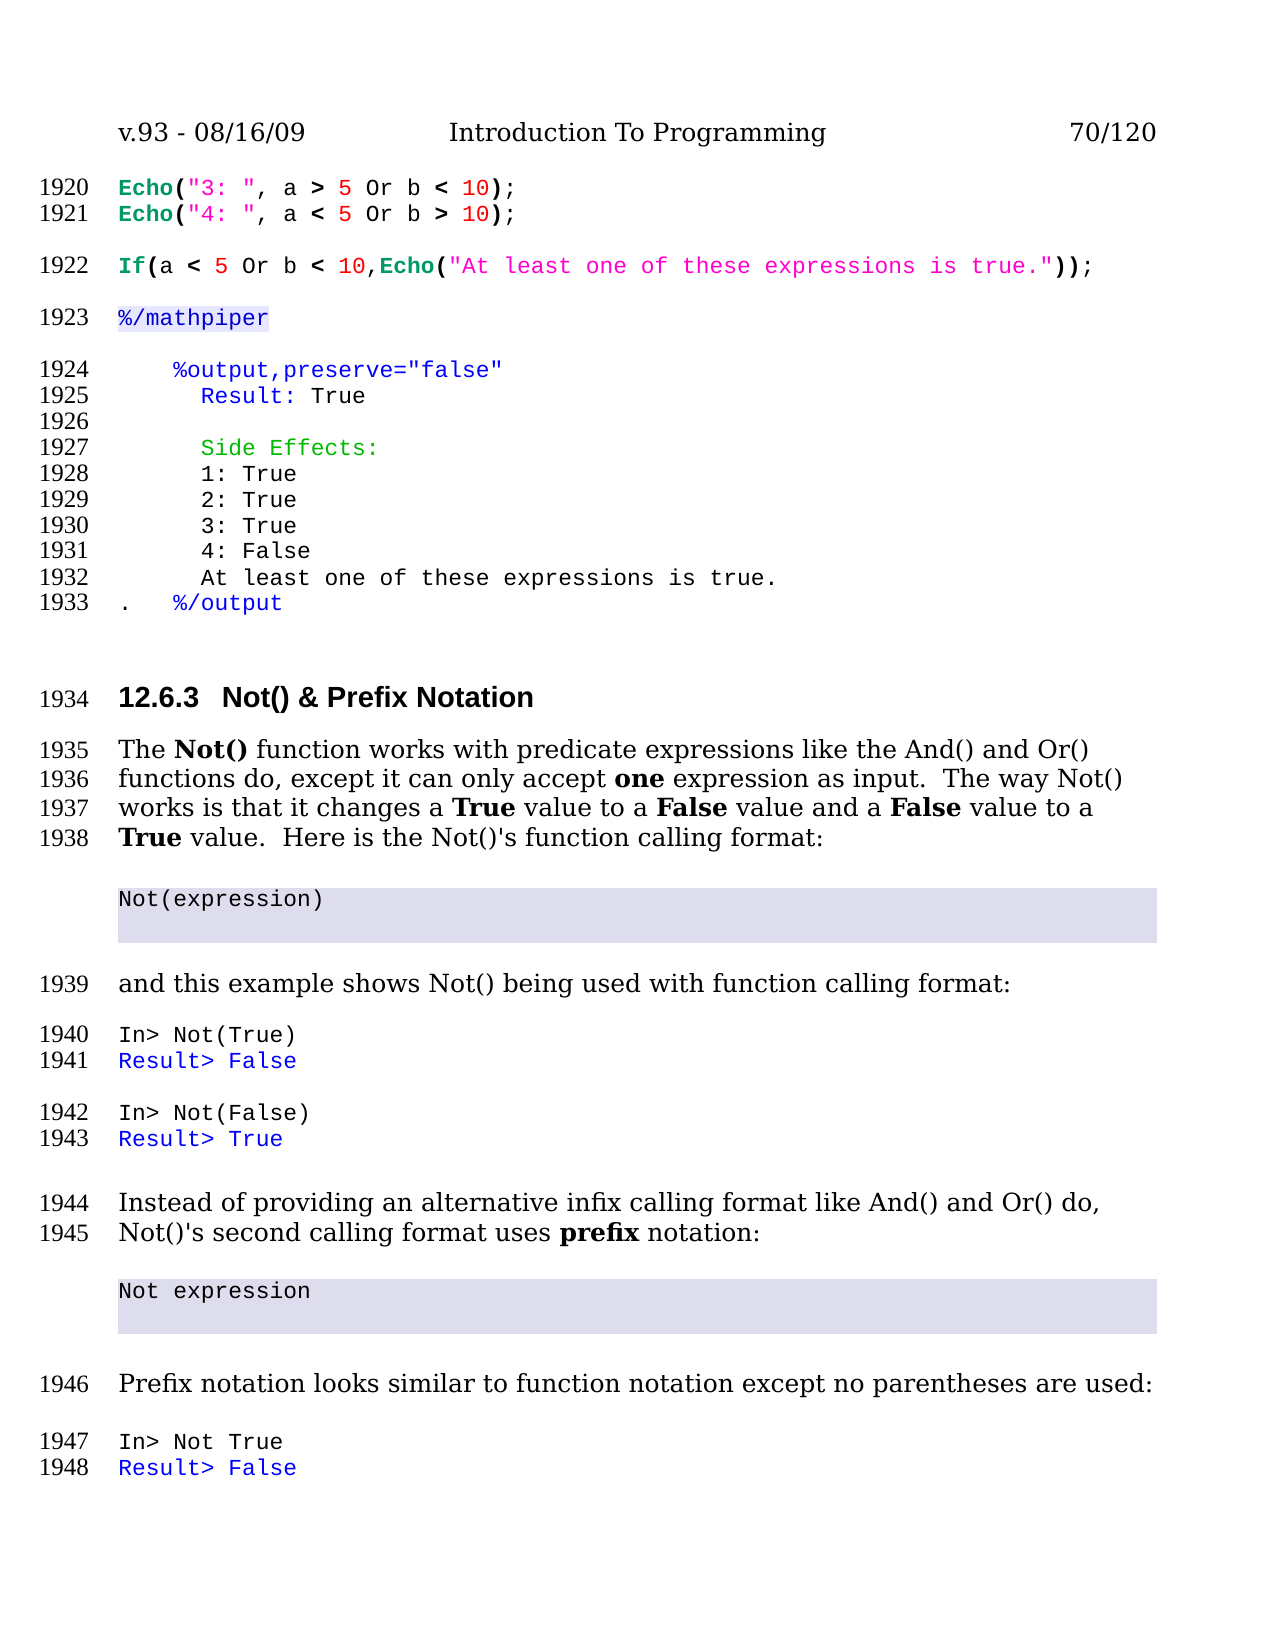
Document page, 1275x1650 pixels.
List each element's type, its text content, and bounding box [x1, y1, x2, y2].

text %output,preserve="false" [118, 358, 1157, 384]
subtitle Not() & Prefix Notation [118, 680, 1157, 714]
text Instead of providing an alternative infix calling format like And() and Or() do, Not()'s second calling format uses prefix notation: [118, 1188, 1157, 1247]
text Echo("4: ", a < 5 Or b > 10); [118, 203, 1157, 229]
text Result> False [118, 1050, 1157, 1076]
text . %/output [118, 592, 1157, 618]
text Prefix notation looks similar to function notation except no parentheses are used: [118, 1369, 1157, 1398]
text Result> False [118, 1456, 1157, 1482]
text The Not() function works with predicate expressions like the And() and Or() functions do, except it can only accept one expression as input. The way Not() works is that it changes a True value to a False value and a False value to a True value. Here is the Not()'s function calling format: [118, 735, 1157, 852]
text Side Effects: [118, 436, 1157, 462]
text If(a < 5 Or b < 10,Echo("At least one of these expressions is true.")); [118, 254, 1157, 281]
text %/mathpiper [118, 306, 1157, 332]
text 4: False [118, 540, 1157, 566]
text At least one of these expressions is true. [118, 566, 1157, 592]
text and this example shows Not() being used with function calling format: [118, 969, 1157, 998]
text Result> True [118, 1128, 1157, 1153]
text In> Not(True) [118, 1024, 1157, 1050]
table_header Not(expression) [118, 888, 1157, 943]
text Echo("3: ", a > 5 Or b < 10); [118, 177, 1157, 203]
text In> Not True [118, 1430, 1157, 1456]
text 3: True [118, 514, 1157, 540]
text 1: True [118, 462, 1157, 488]
table_header Not expression [118, 1279, 1157, 1334]
text Result: True [118, 384, 1157, 410]
text 2: True [118, 488, 1157, 514]
text In> Not(False) [118, 1102, 1157, 1128]
